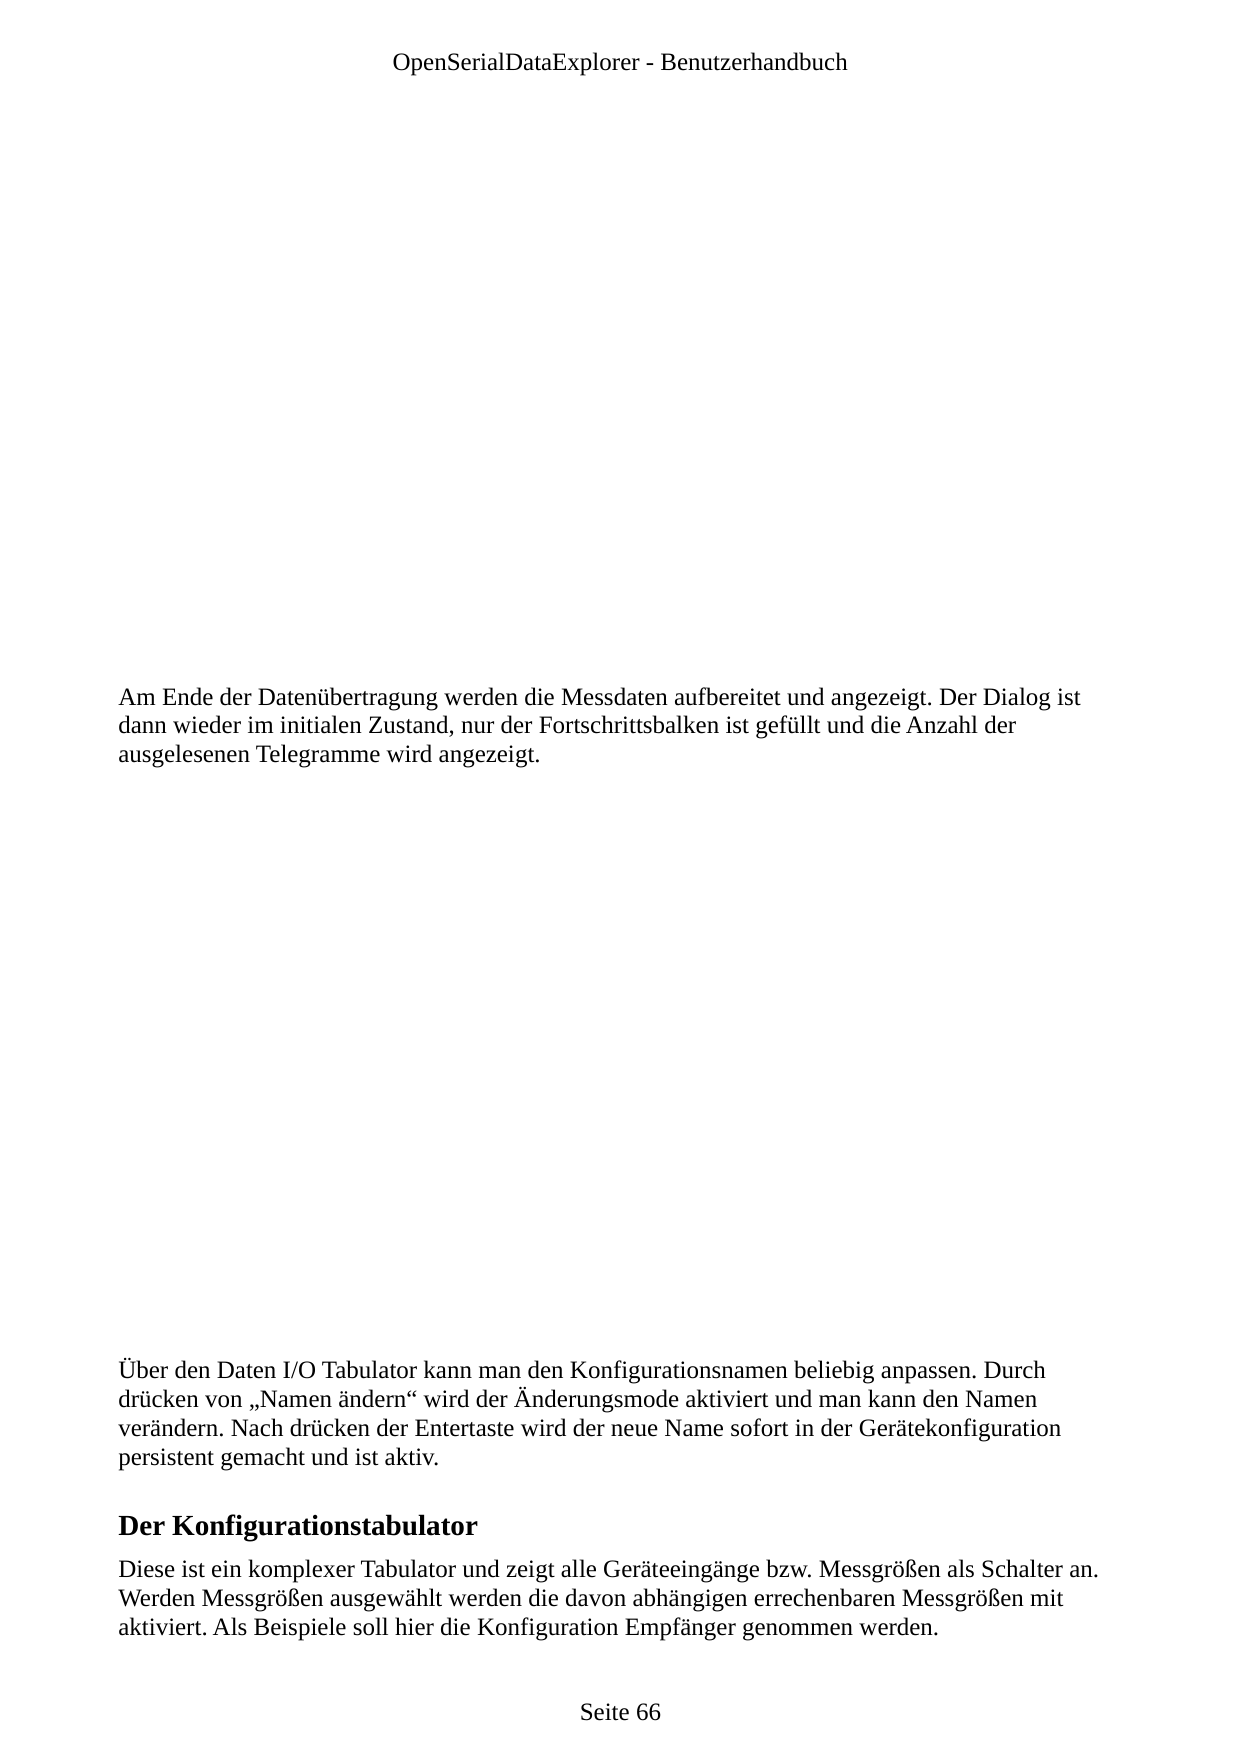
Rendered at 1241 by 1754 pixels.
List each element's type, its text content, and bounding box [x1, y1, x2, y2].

text Diese ist ein komplexer Tabulator und zeigt alle Geräteeingänge bzw. Messgrößen als Schalter an. Werden Messgrößen ausgewählt werden die davon abhängigen errechenbaren Messgrößen mit aktiviert. Als Beispiele soll hier die Konfiguration Empfänger genommen werden. [118, 1554, 1122, 1640]
text Am Ende der Datenübertragung werden die Messdaten aufbereitet und angezeigt. Der Dialog ist dann wieder im initialen Zustand, nur der Fortschrittsbalken ist gefüllt und die Anzahl der ausgelesenen Telegramme wird angezeigt. [118, 682, 1122, 768]
subtitle Der Konfigurationstabulator [118, 1508, 1122, 1542]
text Über den Daten I/O Tabulator kann man den Konfigurationsnamen beliebig anpassen. Durch drücken von „Namen ändern“ wird der Änderungsmode aktiviert und man kann den Namen verändern. Nach drücken der Entertaste wird der neue Name sofort in der Gerätekonfiguration persistent gemacht und ist aktiv. [118, 1356, 1122, 1471]
